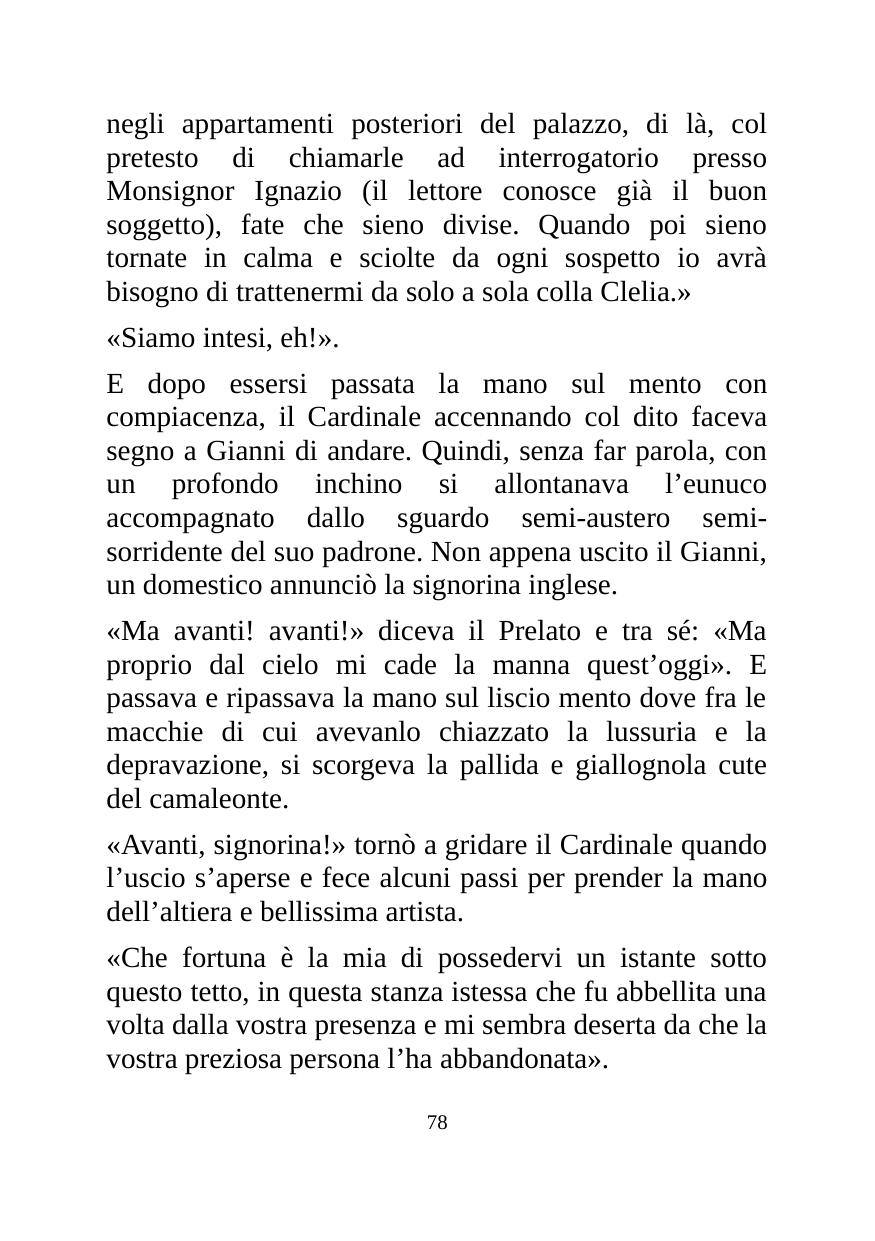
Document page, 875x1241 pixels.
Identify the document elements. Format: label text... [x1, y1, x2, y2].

text E dopo essersi passata la mano sul mento con compiacenza, il Cardinale accennando col dito faceva segno a Gianni di andare. Quindi, senza far parola, con un profondo inchino si allontanava l’eunuco accompagnato dallo sguardo semi-austero semi-sorridente del suo padrone. Non appena uscito il Gianni, un domestico annunciò la signorina inglese. [106, 366, 768, 601]
text negli appartamenti posteriori del palazzo, di là, col pretesto di chiamarle ad interrogatorio presso Monsignor Ignazio (il lettore conosce già il buon soggetto), fate che sieno divise. Quando poi sieno tornate in calma e sciolte da ogni sospetto io avrà bisogno di trattenermi da solo a sola colla Clelia.» [106, 106, 768, 307]
text «Ma avanti! avanti!» diceva il Prelato e tra sé: «Ma proprio dal cielo mi cade la manna quest’oggi». E passava e ripassava la mano sul liscio mento dove fra le macchie di cui avevanlo chiazzato la lussuria e la depravazione, si scorgeva la pallida e giallognola cute del camaleonte. [106, 613, 768, 814]
text «Che fortuna è la mia di possedervi un istante sotto questo tetto, in questa stanza istessa che fu abbellita una volta dalla vostra presenza e mi sembra deserta da che la vostra preziosa persona l’ha abbandonata». [106, 940, 768, 1074]
text «Siamo intesi, eh!». [106, 320, 768, 353]
text «Avanti, signorina!» tornò a gridare il Cardinale quando l’uscio s’aperse e fece alcuni passi per prender la mano dell’altiera e bellissima artista. [106, 827, 768, 928]
